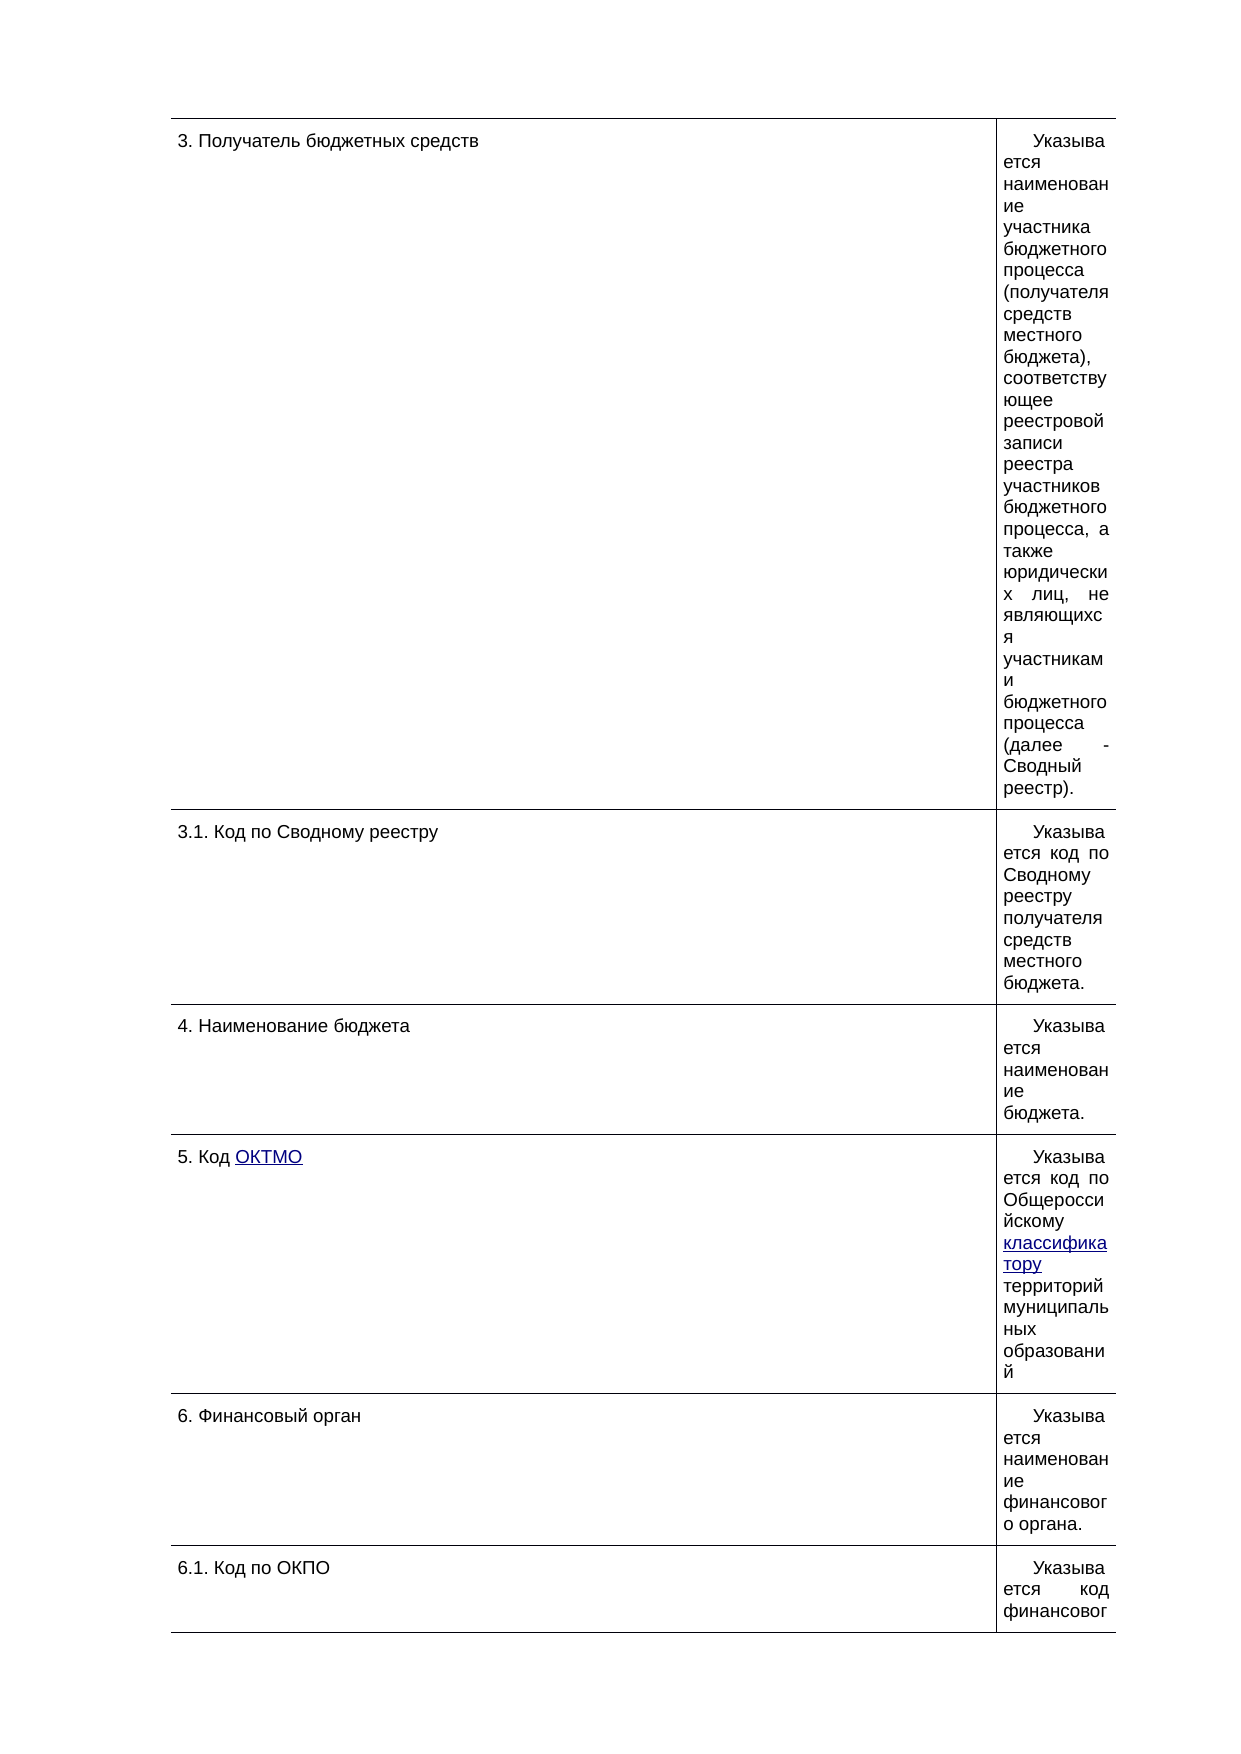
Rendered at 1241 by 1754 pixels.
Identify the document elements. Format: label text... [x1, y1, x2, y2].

table_cell 6.1. Код по ОКПО [171, 1546, 996, 1632]
table_cell 4. Наименование бюджета [171, 1005, 996, 1134]
table_cell 5. Код ОКТМО [171, 1135, 996, 1393]
table_cell 6. Финансовый орган [171, 1394, 996, 1545]
table_cell Указывается наименование бюджета. [997, 1005, 1116, 1134]
table_cell 3.1. Код по Сводному реестру [171, 810, 996, 1004]
table_cell 3. Получатель бюджетных средств [171, 119, 996, 809]
table_cell Указывается наименование участника бюджетного процесса (получателя средств местного бюджета), соответствующее реестровой записи реестра участников бюджетного процесса, а также юридических лиц, не являющихся участниками бюджетного процесса (далее - Сводный реестр). [997, 119, 1116, 809]
table_cell Указывается код по Сводному реестру получателя средств местного бюджета. [997, 810, 1116, 1004]
table_cell Указывается наименование финансового органа. [997, 1394, 1116, 1545]
table_cell Указывается код финансовог [997, 1546, 1116, 1632]
table_cell Указывается код по Общероссийскому классификатору территорий муниципальных образований [997, 1135, 1116, 1393]
